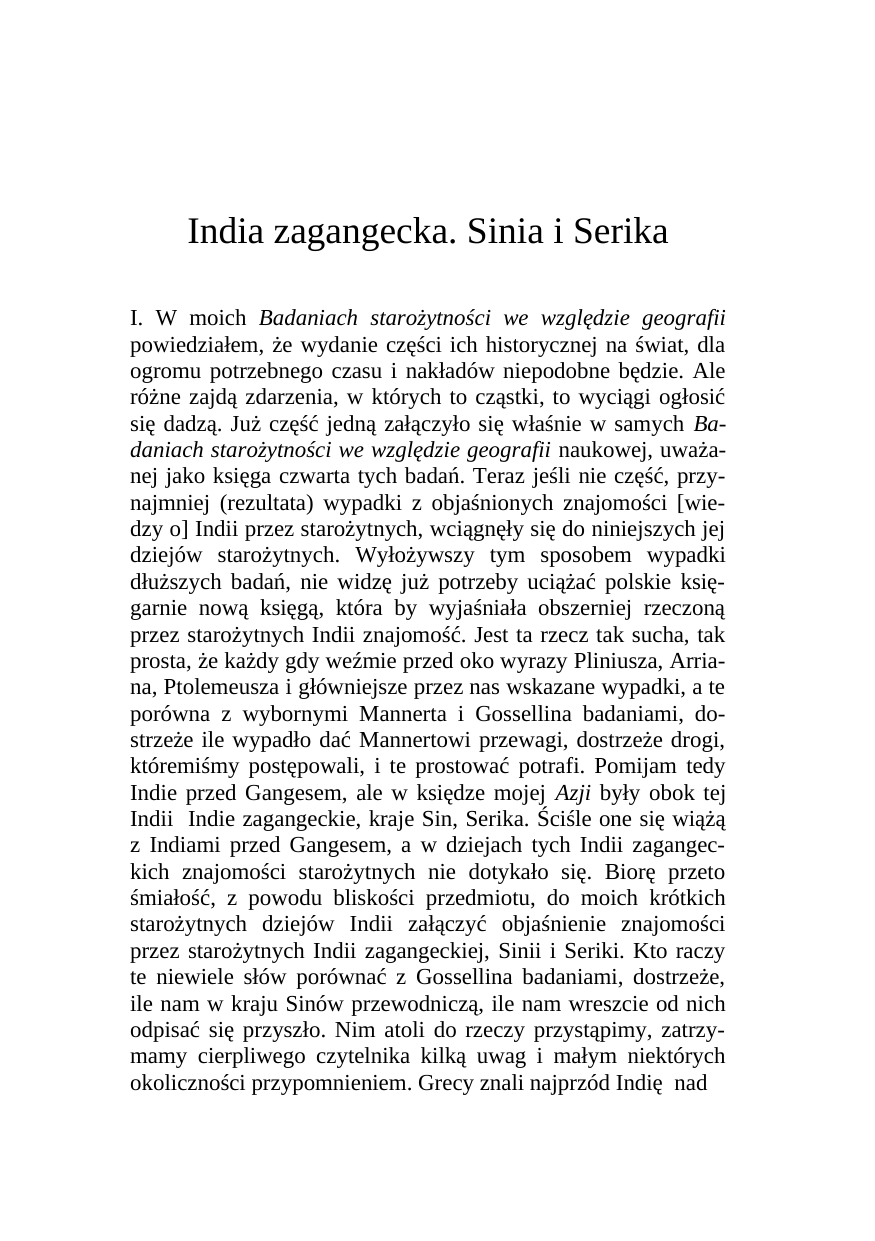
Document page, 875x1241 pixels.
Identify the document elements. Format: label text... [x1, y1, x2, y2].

list W moich Badaniach starożytności we względzie geografii powiedziałem, że wydanie części ich historycznej na świat, dla ogromu potrzebnego czasu i nakładów niepodobne będzie. Ale różne zajdą zdarzenia, w których to cząstki, to wyciągi ogłosić się dadzą. Już część jedną załączyło się właśnie w samych Ba- daniach starożytności we względzie geografii naukowej, uważa- nej jako księga czwarta tych badań. Teraz jeśli nie część, przy- najmniej (rezultata) wypadki z objaśnionych znajomości [wie- dzy o] Indii przez starożytnych, wciągnęły się do niniejszych jej dziejów starożytnych. Wyłożywszy tym sposobem wypadki dłuższych badań, nie widzę już potrzeby uciążać polskie księ- garnie nową księgą, która by wyjaśniała obszerniej rzeczoną przez starożytnych Indii znajomość. Jest ta rzecz tak sucha, tak prosta, że każdy gdy weźmie przed oko wyrazy Pliniusza, Arria- na, Ptolemeusza i główniejsze przez nas wskazane wypadki, a te porówna z wybornymi Mannerta i Gossellina badaniami, do- strzeże ile wypadło dać Mannertowi przewagi, dostrzeże drogi, któremiśmy postępowali, i te prostować potrafi. Pomijam tedy Indie przed Gangesem, ale w księdze mojej Azji były obok tej Indii Indie zagangeckie, kraje Sin, Serika. Ściśle one się wiążą z Indiami przed Gangesem, a w dziejach tych Indii zagangec- kich znajomości starożytnych nie dotykało się. Biorę przeto śmiałość, z powodu bliskości przedmiotu, do moich krótkich starożytnych dziejów Indii załączyć objaśnienie znajomości przez starożytnych Indii zagangeckiej, Sinii i Seriki. Kto raczy te niewiele słów porównać z Gossellina badaniami, dostrzeże, ile nam w kraju Sinów przewodniczą, ile nam wreszcie od nich odpisać się przyszło. Nim atoli do rzeczy przystąpimy, zatrzy- mamy cierpliwego czytelnika kilką uwag i małym niektórych okoliczności przypomnieniem. Grecy znali najprzód Indię nad [130, 304, 726, 1095]
subtitle India zagangecka. Sinia i Serika [187, 208, 868, 251]
